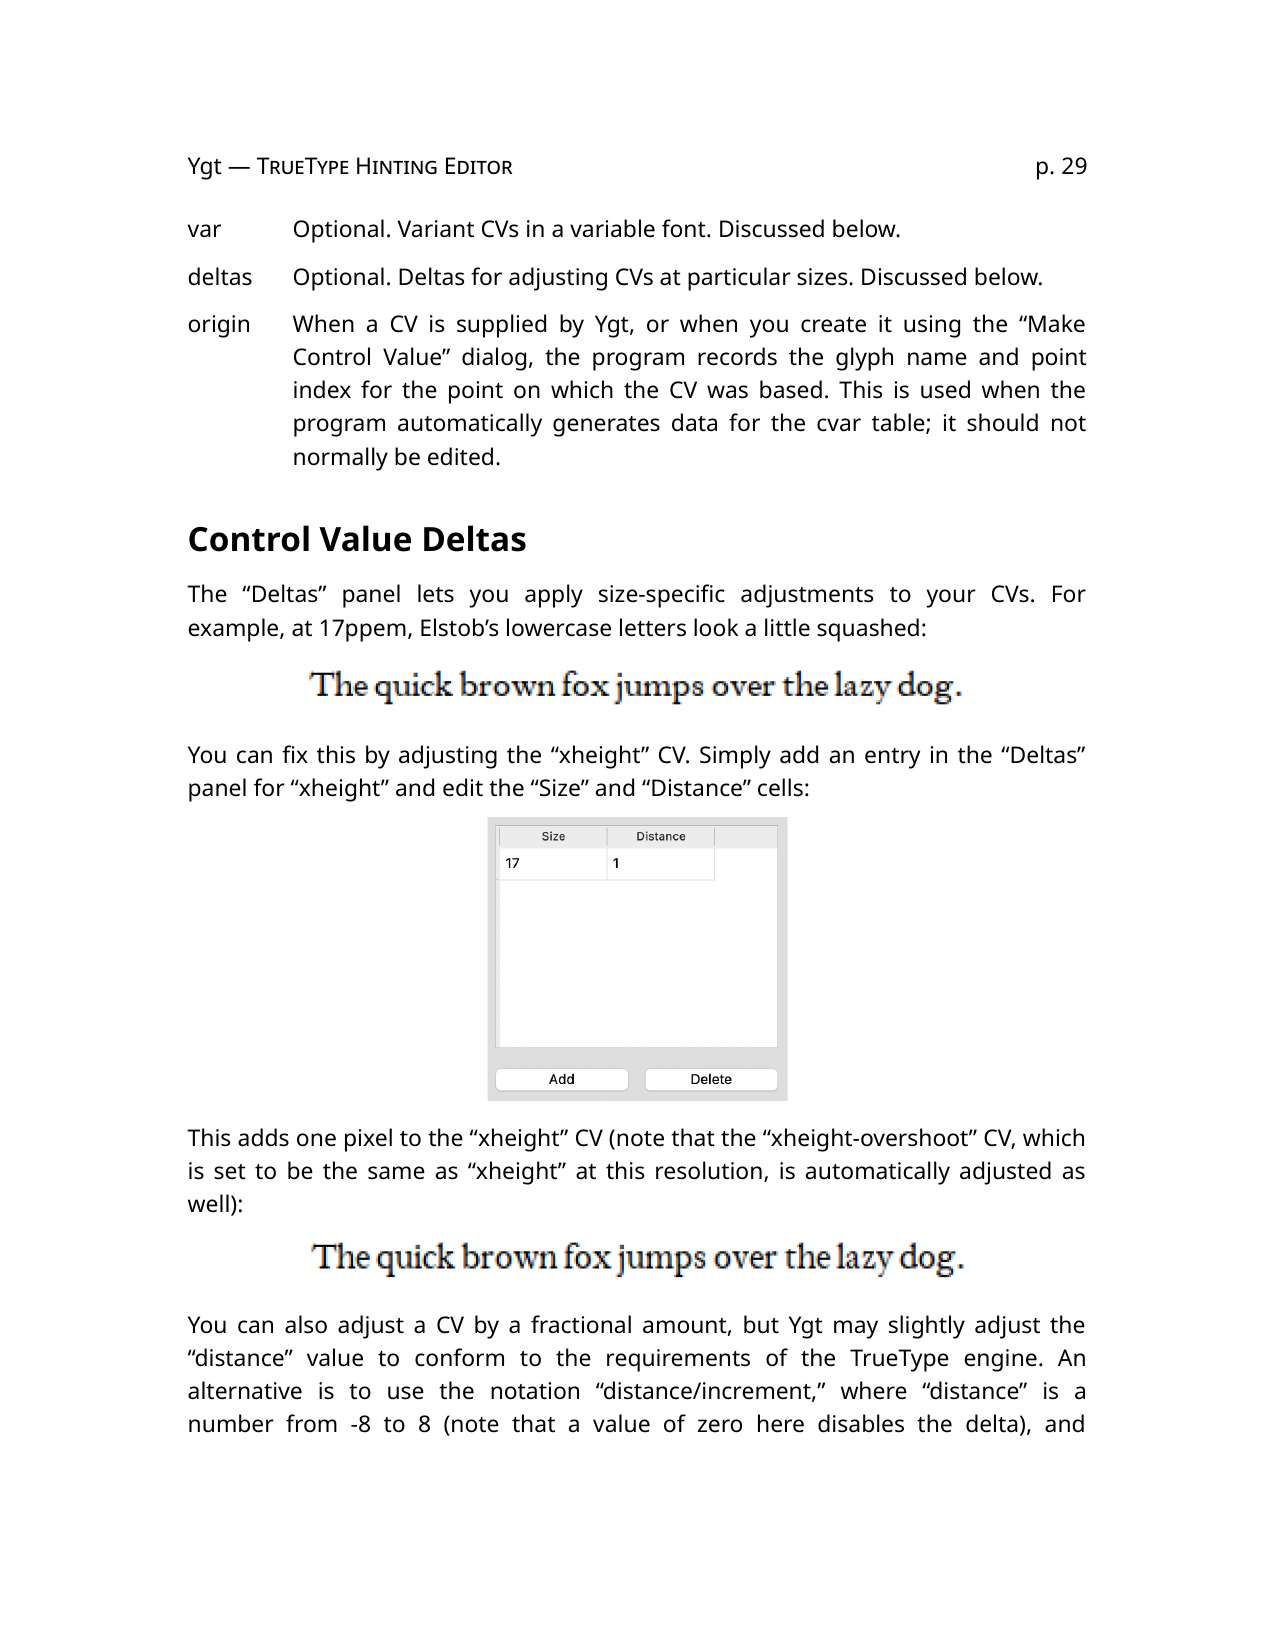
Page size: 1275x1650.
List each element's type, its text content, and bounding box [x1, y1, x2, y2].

text You can fix this by adjusting the “xheight” CV. Simply add an entry in the “Deltas” panel for “xheight” and edit the “Size” and “Distance” cells: [187, 737, 1087, 803]
text You can also adjust a CV by a fractional amount, but Ygt may slightly adjust the “distance” value to conform to the requirements of the TrueType engine. An alternative is to use the notation “distance/increment,” where “distance” is a number from -8 to 8 (note that a value of zero here disables the delta), and [187, 1307, 1087, 1439]
text The “Deltas” panel lets you apply size-specific adjustments to your CVs. For example, at 17ppem, Elstob’s lowercase letters look a little squashed: [187, 577, 1087, 643]
text origin When a CV is supplied by Ygt, or when you create it using the “Make Control Value” dialog, the program records the glyph name and point index for the point on which the CV was based. This is used when the program automatically generates data for the cvar table; it should not normally be edited. [187, 306, 1087, 472]
subtitle Control Value Deltas [187, 516, 1087, 562]
picture [487, 817, 788, 1101]
picture [302, 1233, 973, 1289]
text This adds one pixel to the “xheight” CV (note that the “xheight-overshoot” CV, which is set to be the same as “xheight” at this resolution, is automatically adjusted as well): [187, 1120, 1087, 1219]
text deltas Optional. Deltas for adjusting CVs at particular sizes. Discussed below. [187, 259, 1087, 292]
picture [302, 657, 973, 718]
text var Optional. Variant CVs in a variable font. Discussed below. [187, 211, 1087, 244]
